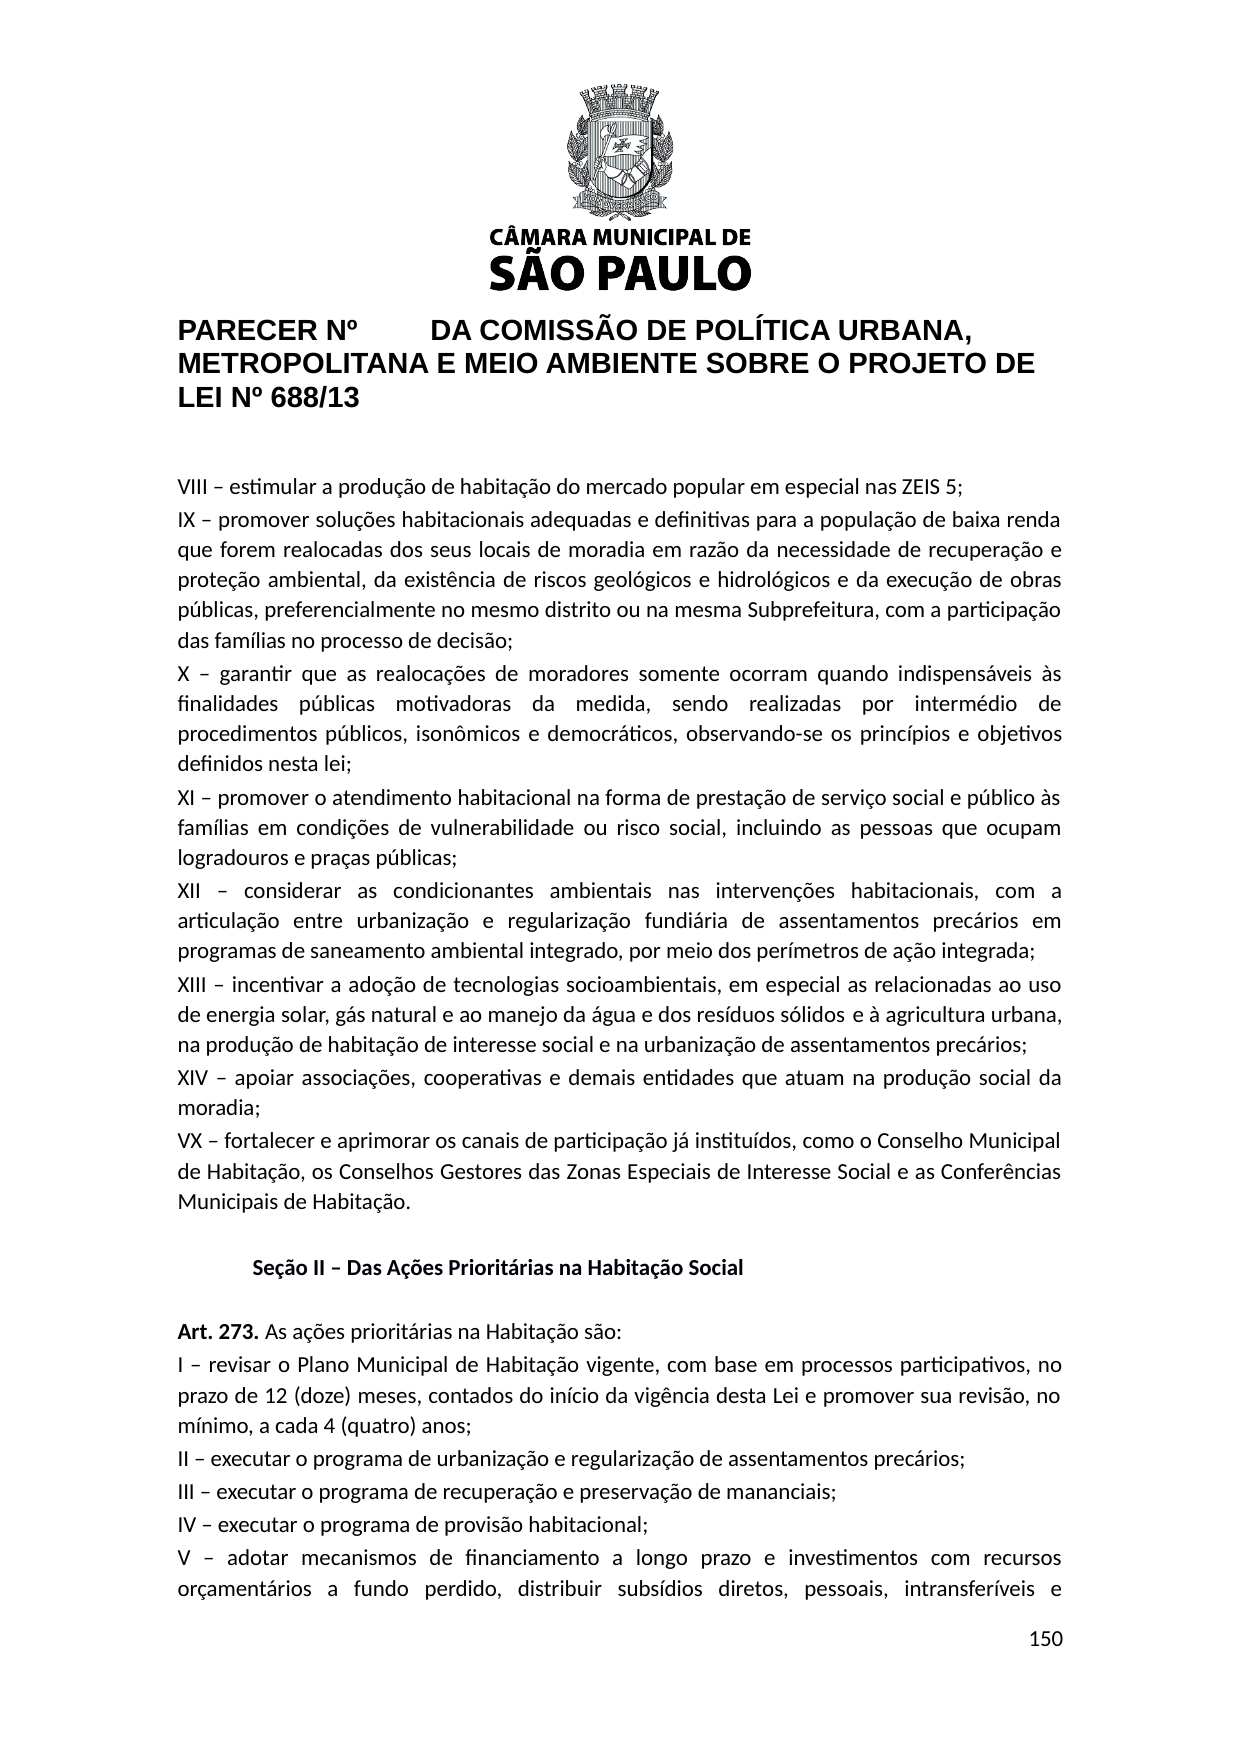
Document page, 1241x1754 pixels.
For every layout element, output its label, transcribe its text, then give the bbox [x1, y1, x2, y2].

text V – adotar mecanismos de financiamento a longo prazo e investimentos com recursos orçamentários a fundo perdido, distribuir subsídios diretos, pessoais, intransferíveis e [177, 1543, 1063, 1602]
text XIII – incentivar a adoção de tecnologias socioambientais, em especial as relacionadas ao uso de energia solar, gás natural e ao manejo da água e dos resíduos sólidos e à agricultura urbana, na produção de habitação de interesse social e na urbanização de assentamentos precários; [177, 970, 1063, 1058]
text II – executar o programa de urbanização e regularização de assentamentos precários; [177, 1444, 1063, 1472]
text III – executar o programa de recuperação e preservação de mananciais; [177, 1477, 1063, 1505]
text XII – considerar as condicionantes ambientais nas intervenções habitacionais, com a articulação entre urbanização e regularização fundiária de assentamentos precários em programas de saneamento ambiental integrado, por meio dos perímetros de ação integrada; [177, 876, 1063, 965]
text I – revisar o Plano Municipal de Habitação vigente, com base em processos participativos, no prazo de 12 (doze) meses, contados do início da vigência desta Lei e promover sua revisão, no mínimo, a cada 4 (quatro) anos; [177, 1351, 1063, 1439]
text Art. 273. As ações prioritárias na Habitação são: [177, 1317, 1063, 1345]
text XI – promover o atendimento habitacional na forma de prestação de serviço social e público às famílias em condições de vulnerabilidade ou risco social, incluindo as pessoas que ocupam logradouros e praças públicas; [177, 783, 1063, 871]
text IV – executar o programa de provisão habitacional; [177, 1510, 1063, 1538]
subtitle Seção II – Das Ações Prioritárias na Habitação Social [177, 1253, 1063, 1281]
text IX – promover soluções habitacionais adequadas e definitivas para a população de baixa renda que forem realocadas dos seus locais de moradia em razão da necessidade de recuperação e proteção ambiental, da existência de riscos geológicos e hidrológicos e da execução de obras públicas, preferencialmente no mesmo distrito ou na mesma Subprefeitura, com a participação das famílias no processo de decisão; [177, 505, 1063, 654]
text VX – fortalecer e aprimorar os canais de participação já instituídos, como o Conselho Municipal de Habitação, os Conselhos Gestores das Zonas Especiais de Interesse Social e as Conferências Municipais de Habitação. [177, 1127, 1063, 1215]
picture [488, 83, 752, 292]
text XIV – apoiar associações, cooperativas e demais entidades que atuam na produção social da moradia; [177, 1063, 1063, 1122]
text VIII – estimular a produção de habitação do mercado popular em especial nas ZEIS 5; [177, 472, 1063, 500]
text X – garantir que as realocações de moradores somente ocorram quando indispensáveis às finalidades públicas motivadoras da medida, sendo realizadas por intermédio de procedimentos públicos, isonômicos e democráticos, observando-se os princípios e objetivos definidos nesta lei; [177, 659, 1063, 778]
